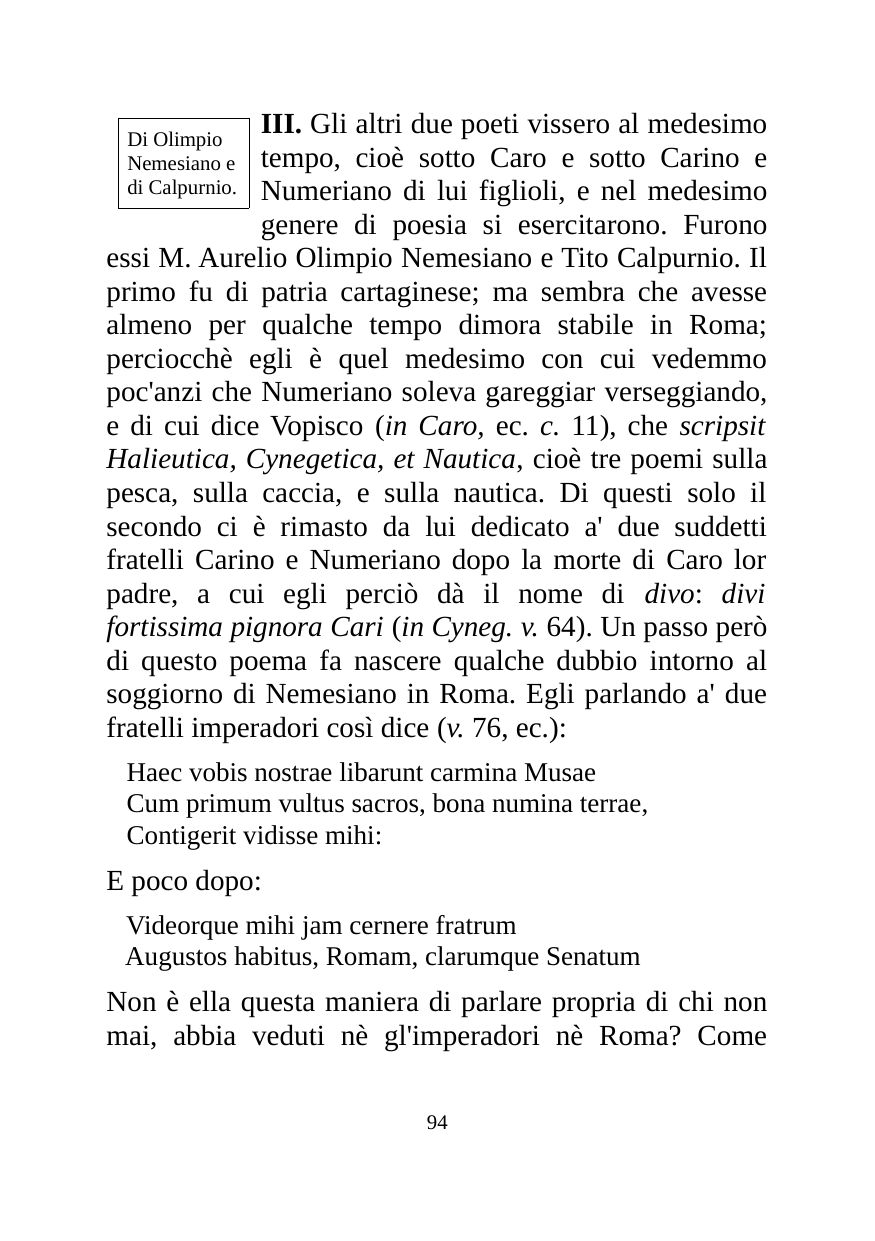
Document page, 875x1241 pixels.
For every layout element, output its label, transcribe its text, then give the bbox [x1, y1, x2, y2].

text Haec vobis nostrae libarunt carmina Musae [106, 756, 768, 787]
text Cum primum vultus sacros, bona numina terrae, [106, 788, 768, 819]
text Contigerit vidisse mihi: [106, 819, 768, 850]
text Di Olimpio Nemesiano e di Calpurnio. [127, 127, 240, 199]
text Non è ella questa maniera di parlare propria di chi non mai, abbia veduti nè gl'imperadori nè Roma? Come [106, 984, 768, 1051]
text III. Gli altri due poeti vissero al medesimo tempo, cioè sotto Caro e sotto Carino e Numeriano di lui figlioli, e nel medesimo genere di poesia si esercitarono. Furono essi M. Aurelio Olimpio Nemesiano e Tito Calpurnio. Il primo fu di patria cartaginese; ma sembra che avesse almeno per qualche tempo dimora stabile in Roma; perciocchè egli è quel medesimo con cui vedemmo poc'anzi che Numeriano soleva gareggiar verseggiando, e di cui dice Vopisco (in Caro, ec. c. 11), che scripsit Halieutica, Cynegetica, et Nautica, cioè tre poemi sulla pesca, sulla caccia, e sulla nautica. Di questi solo il secondo ci è rimasto da lui dedicato a' due suddetti fratelli Carino e Numeriano dopo la morte di Caro lor padre, a cui egli perciò dà il nome di divo: divi fortissima pignora Cari (in Cyneg. v. 64). Un passo però di questo poema fa nascere qualche dubbio intorno al soggiorno di Nemesiano in Roma. Egli parlando a' due fratelli imperadori così dice (v. 76, ec.): [106, 106, 768, 743]
text Videorque mihi jam cernere fratrum [106, 909, 768, 940]
text E poco dopo: [106, 863, 768, 896]
text Augustos habitus, Romam, clarumque Senatum [106, 940, 768, 972]
